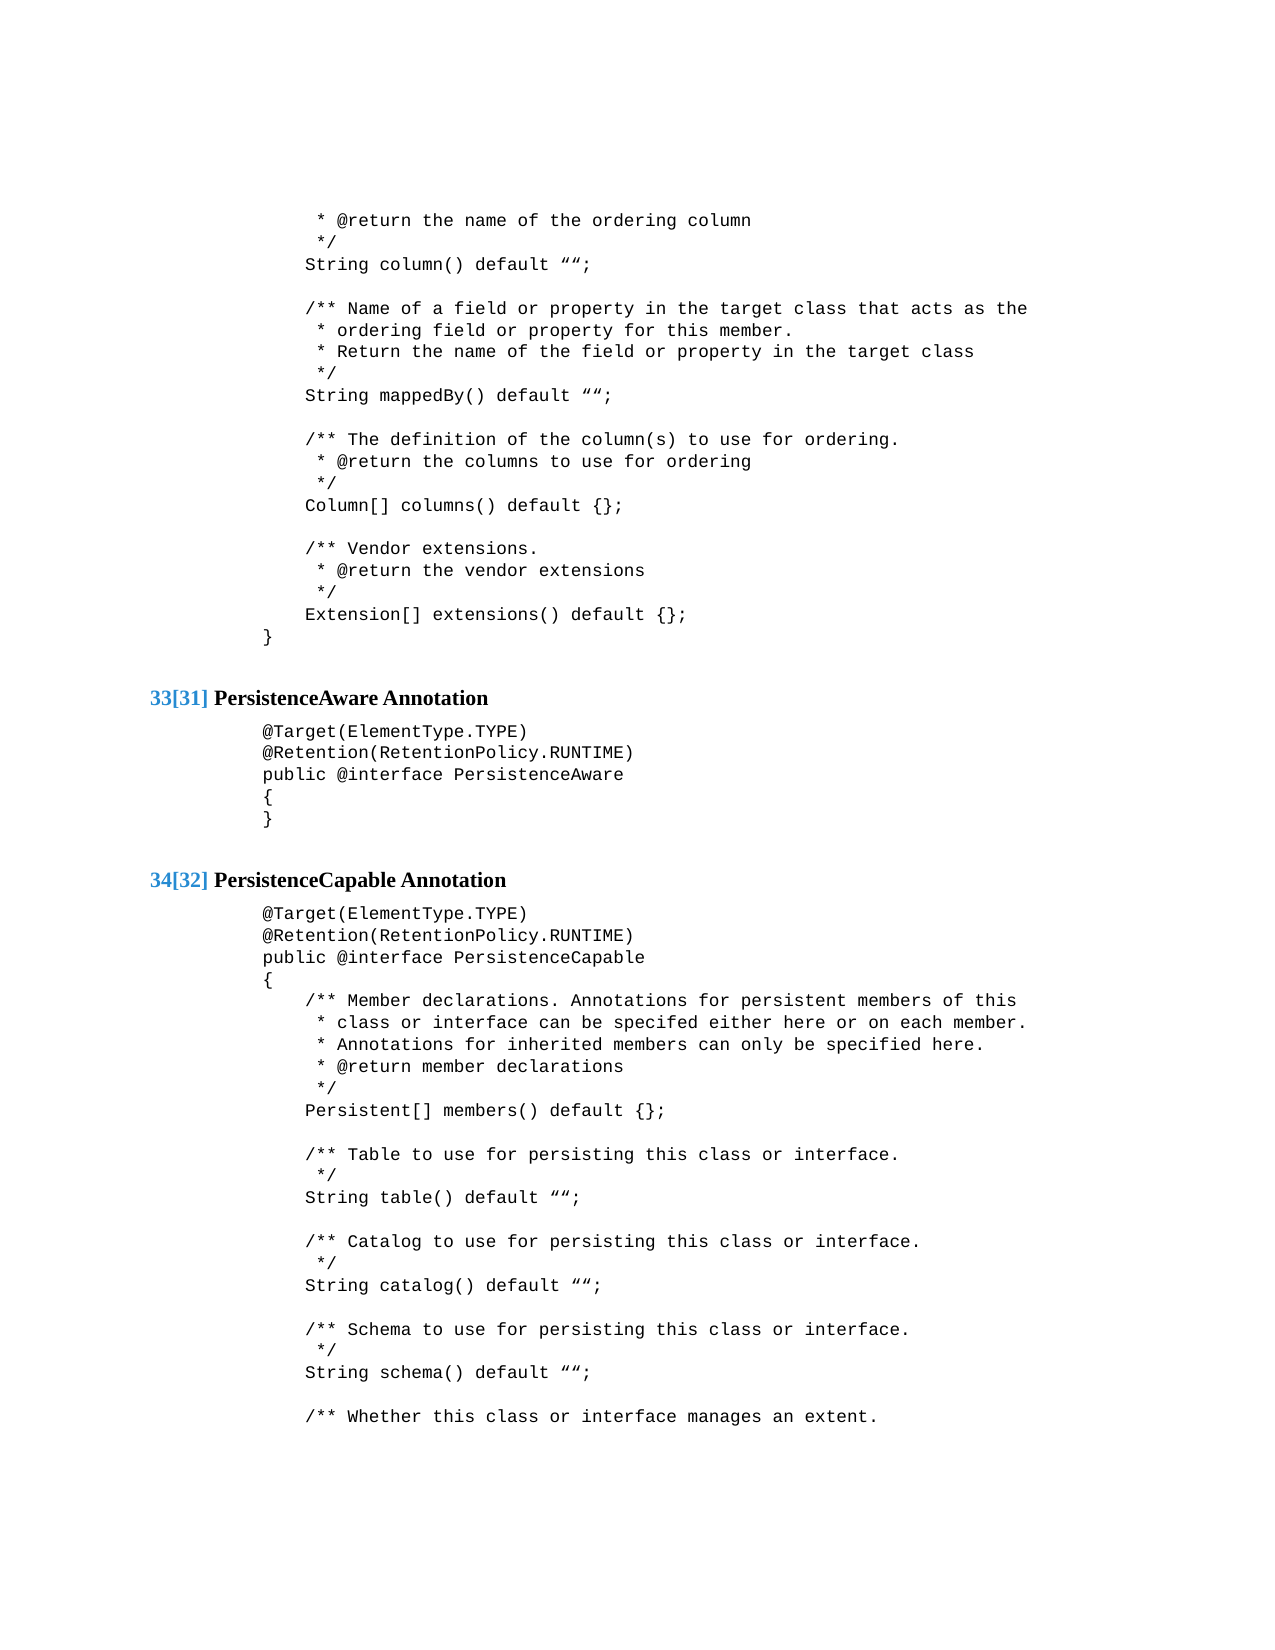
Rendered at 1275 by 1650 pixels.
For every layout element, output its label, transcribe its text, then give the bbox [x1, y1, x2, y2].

text @Target(ElementType.TYPE) [262, 720, 1125, 742]
text String column() default ““; [262, 254, 1125, 276]
text } [262, 808, 1125, 830]
text Extension[] extensions() default {}; [262, 604, 1125, 626]
text /** Whether this class or interface manages an extent. [262, 1406, 1125, 1428]
text * Annotations for inherited members can only be specified here. [262, 1034, 1125, 1056]
text String schema() default ““; [262, 1362, 1125, 1384]
text * ordering field or property for this member. [262, 319, 1125, 341]
text /** Name of a field or property in the target class that acts as the [262, 297, 1125, 319]
text Column[] columns() default {}; [262, 494, 1125, 516]
text */ [262, 472, 1125, 494]
subtitle PersistenceCapable Annotation [150, 866, 1125, 892]
text @Retention(RetentionPolicy.RUNTIME) [262, 924, 1125, 946]
text */ [262, 1340, 1125, 1362]
text Persistent[] members() default {}; [262, 1099, 1125, 1121]
text * @return member declarations [262, 1056, 1125, 1078]
text public @interface PersistenceCapable [262, 946, 1125, 968]
text * @return the name of the ordering column [262, 210, 1125, 232]
text /** Catalog to use for persisting this class or interface. [262, 1231, 1125, 1253]
text * class or interface can be specifed either here or on each member. [262, 1012, 1125, 1034]
text */ [262, 363, 1125, 385]
text public @interface PersistenceAware [262, 764, 1125, 786]
text { [262, 968, 1125, 990]
text * @return the vendor extensions [262, 560, 1125, 582]
text /** The definition of the column(s) to use for ordering. [262, 429, 1125, 451]
text { [262, 786, 1125, 808]
text */ [262, 1078, 1125, 1099]
text String mappedBy() default ““; [262, 385, 1125, 407]
text */ [262, 582, 1125, 604]
text @Target(ElementType.TYPE) [262, 903, 1125, 924]
text @Retention(RetentionPolicy.RUNTIME) [262, 742, 1125, 764]
text */ [262, 1253, 1125, 1274]
text /** Schema to use for persisting this class or interface. [262, 1318, 1125, 1340]
text /** Member declarations. Annotations for persistent members of this [262, 990, 1125, 1012]
text * @return the columns to use for ordering [262, 451, 1125, 472]
text /** Table to use for persisting this class or interface. [262, 1143, 1125, 1165]
text String catalog() default ““; [262, 1274, 1125, 1296]
text */ [262, 1165, 1125, 1187]
text */ [262, 232, 1125, 254]
text /** Vendor extensions. [262, 538, 1125, 560]
text String table() default ““; [262, 1187, 1125, 1209]
text * Return the name of the field or property in the target class [262, 341, 1125, 363]
text } [262, 626, 1125, 647]
subtitle PersistenceAware Annotation [150, 684, 1125, 710]
